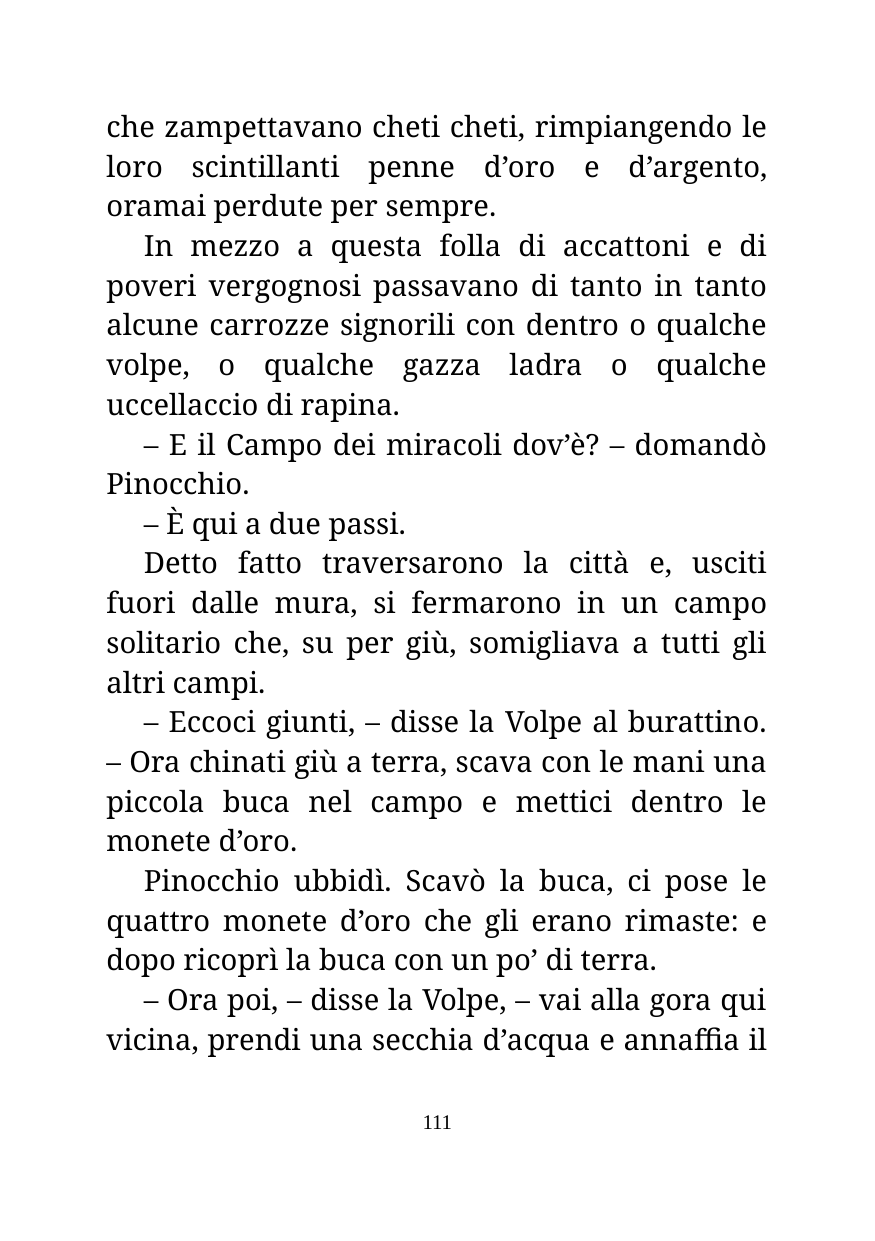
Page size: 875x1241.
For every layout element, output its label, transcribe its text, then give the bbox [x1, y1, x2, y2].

text – E il Campo dei miracoli dov’è? – domandò Pinocchio. [106, 424, 768, 503]
text che zampettavano cheti cheti, rimpiangendo le loro scintillanti penne d’oro e d’argento, oramai perdute per sempre. [106, 106, 768, 225]
text Pinocchio ubbidì. Scavò la buca, ci pose le quattro monete d’oro che gli erano rimaste: e dopo ricoprì la buca con un po’ di terra. [106, 860, 768, 979]
text Detto fatto traversarono la città e, usciti fuori dalle mura, si fermarono in un campo solitario che, su per giù, somigliava a tutti gli altri campi. [106, 543, 768, 702]
text In mezzo a questa folla di accattoni e di poveri vergognosi passavano di tanto in tanto alcune carrozze signorili con dentro o qualche volpe, o qualche gazza ladra o qualche uccellaccio di rapina. [106, 225, 768, 424]
text – Ora poi, – disse la Volpe, – vai alla gora qui vicina, prendi una secchia d’acqua e annaffia il [106, 979, 768, 1059]
text – Eccoci giunti, – disse la Volpe al burattino. – Ora chinati giù a terra, scava con le mani una piccola buca nel campo e mettici dentro le monete d’oro. [106, 702, 768, 860]
text – È qui a due passi. [106, 503, 768, 543]
